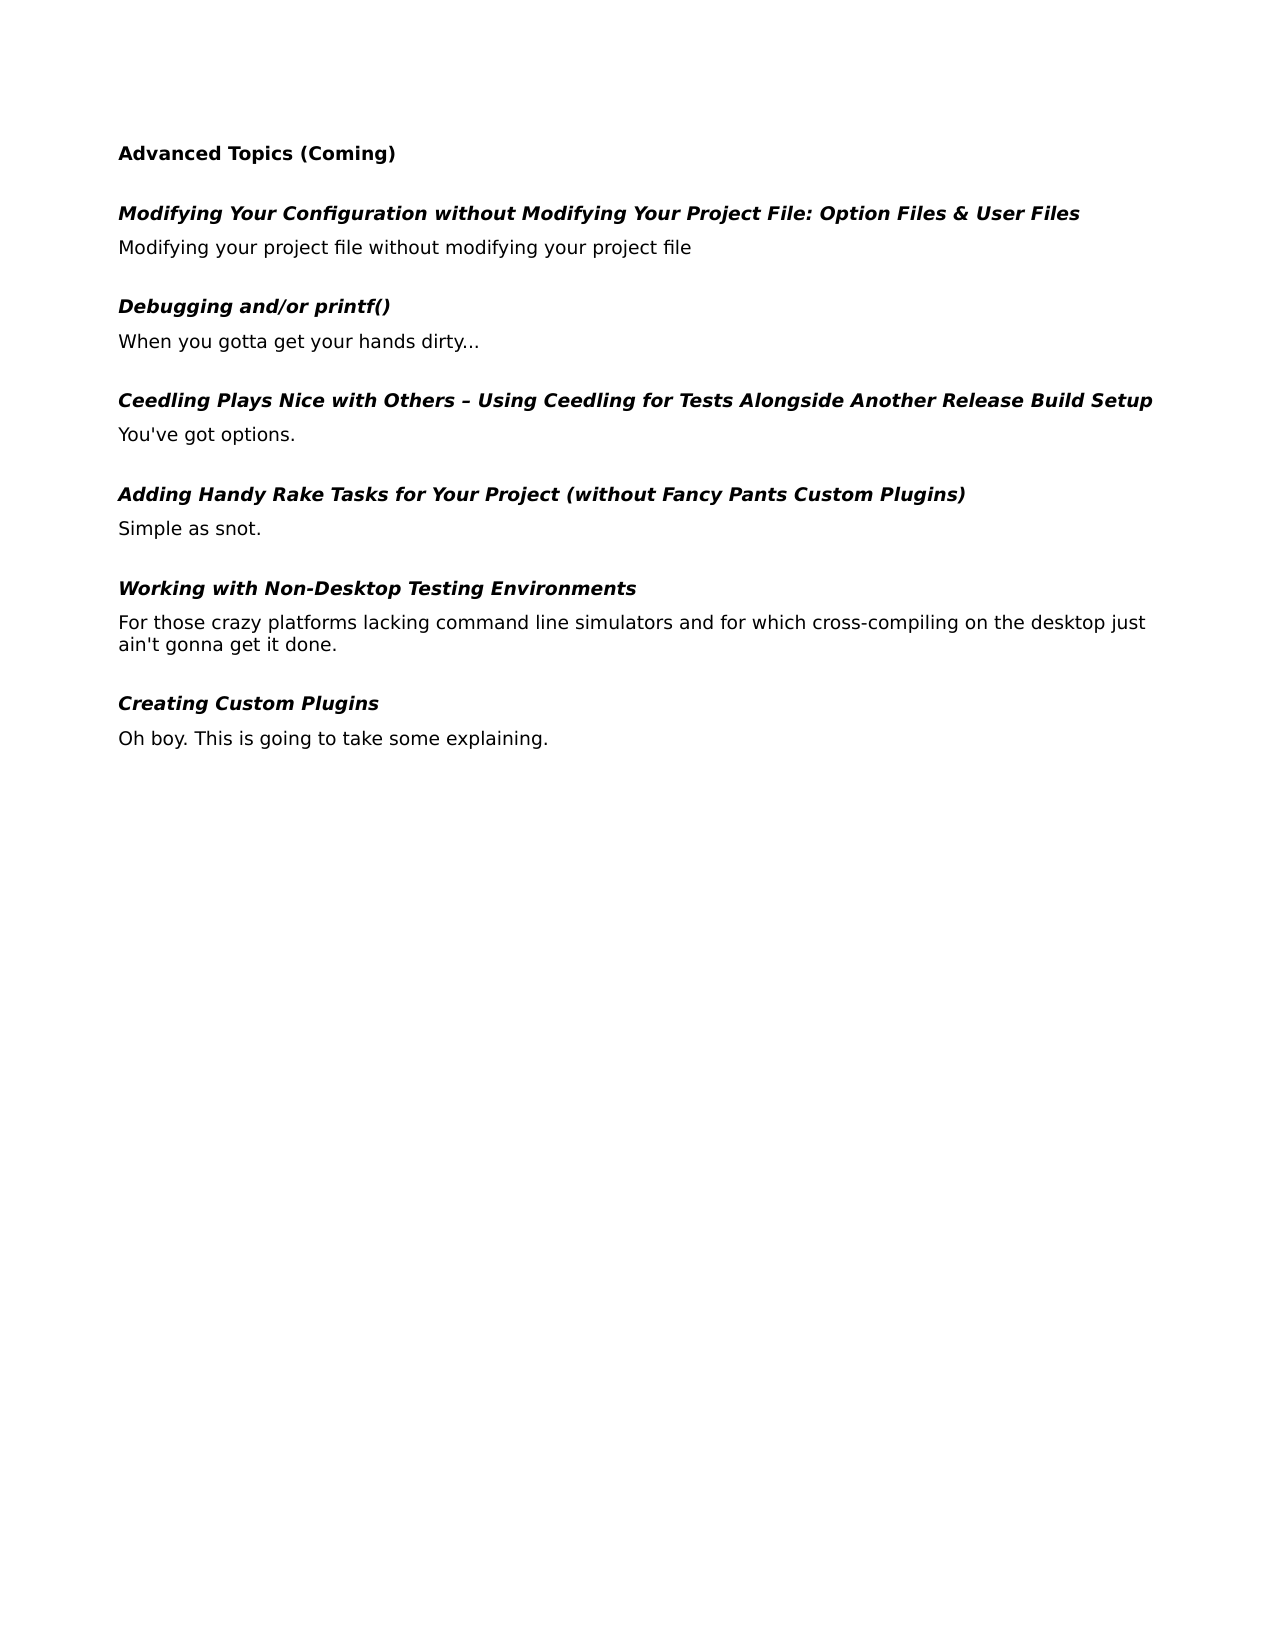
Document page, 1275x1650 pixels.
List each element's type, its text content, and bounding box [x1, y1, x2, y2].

subtitle Debugging and/or printf() [118, 296, 1157, 318]
subtitle Modifying Your Configuration without Modifying Your Project File: Option Files & User Files [118, 202, 1157, 224]
text When you gotta get your hands dirty... [118, 331, 1157, 352]
subtitle Working with Non-Desktop Testing Environments [118, 577, 1157, 599]
text Oh boy. This is going to take some explaining. [118, 727, 1157, 749]
subtitle Advanced Topics (Coming) [118, 143, 1157, 165]
text Modifying your project file without modifying your project file [118, 237, 1157, 259]
text For those crazy platforms lacking command line simulators and for which cross-compiling on the desktop just ain't gonna get it done. [118, 612, 1157, 656]
subtitle Adding Handy Rake Tasks for Your Project (without Fancy Pants Custom Plugins) [118, 484, 1157, 506]
text Simple as snot. [118, 518, 1157, 540]
subtitle Ceedling Plays Nice with Others – Using Ceedling for Tests Alongside Another Release Build Setup [118, 390, 1157, 412]
subtitle Creating Custom Plugins [118, 693, 1157, 715]
text You've got options. [118, 424, 1157, 446]
